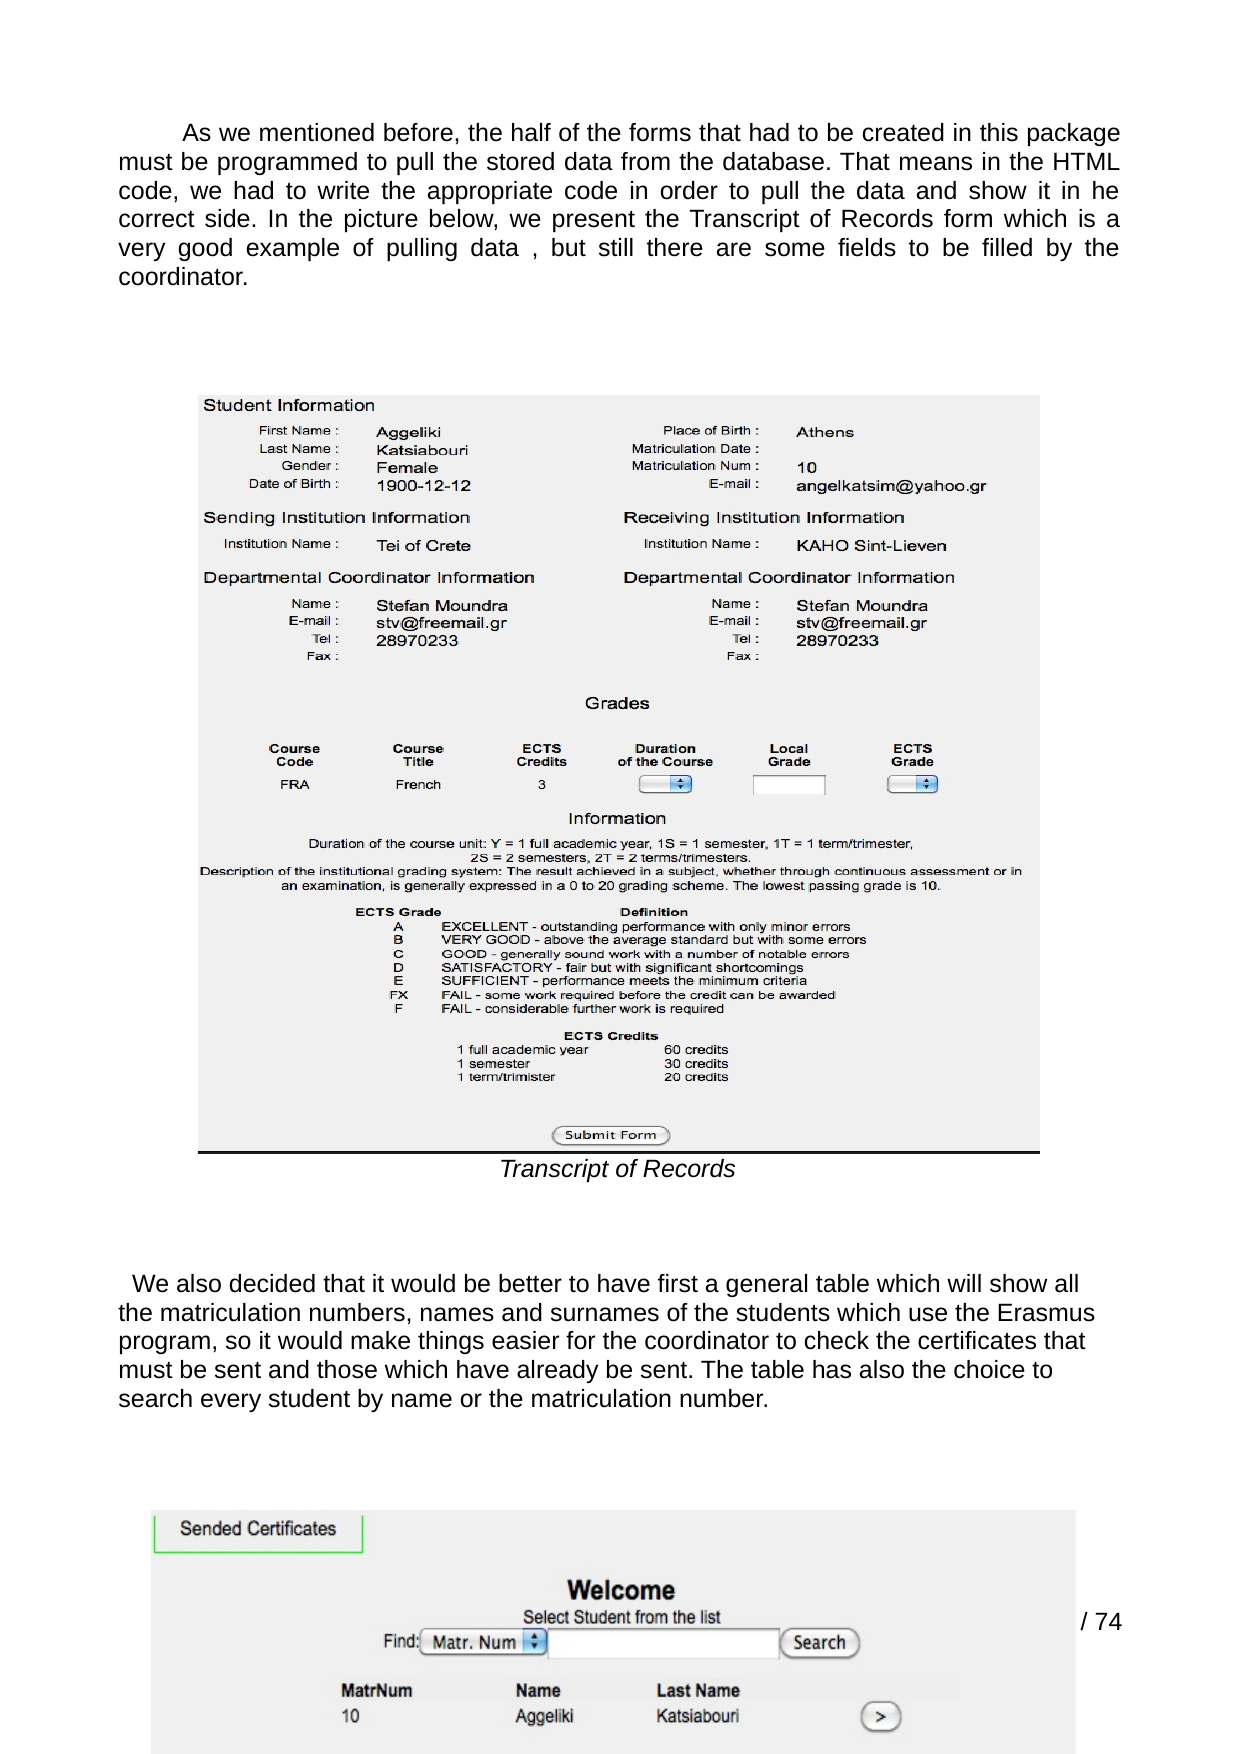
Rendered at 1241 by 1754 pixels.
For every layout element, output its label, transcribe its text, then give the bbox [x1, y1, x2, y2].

text Transcript of Records [198, 1154, 1040, 1183]
text We also decided that it would be better to have first a general table which will show all the matriculation numbers, names and surnames of the students which use the Erasmus program, so it would make things easier for the coordinator to check the certificates that must be sent and those which have already be sent. The table has also the choice to search every student by name or the matriculation number. [118, 1269, 1122, 1413]
text As we mentioned before, the half of the forms that had to be created in this package must be programmed to pull the stored data from the database. That means in the HTML code, we had to write the appropriate code in order to pull the data and show it in he correct side. In the picture below, we present the Transcript of Records form which is a very good example of pulling data , but still there are some fields to be filled by the coordinator. [118, 118, 1122, 291]
picture [197, 395, 1040, 1154]
picture [151, 1510, 1076, 1754]
